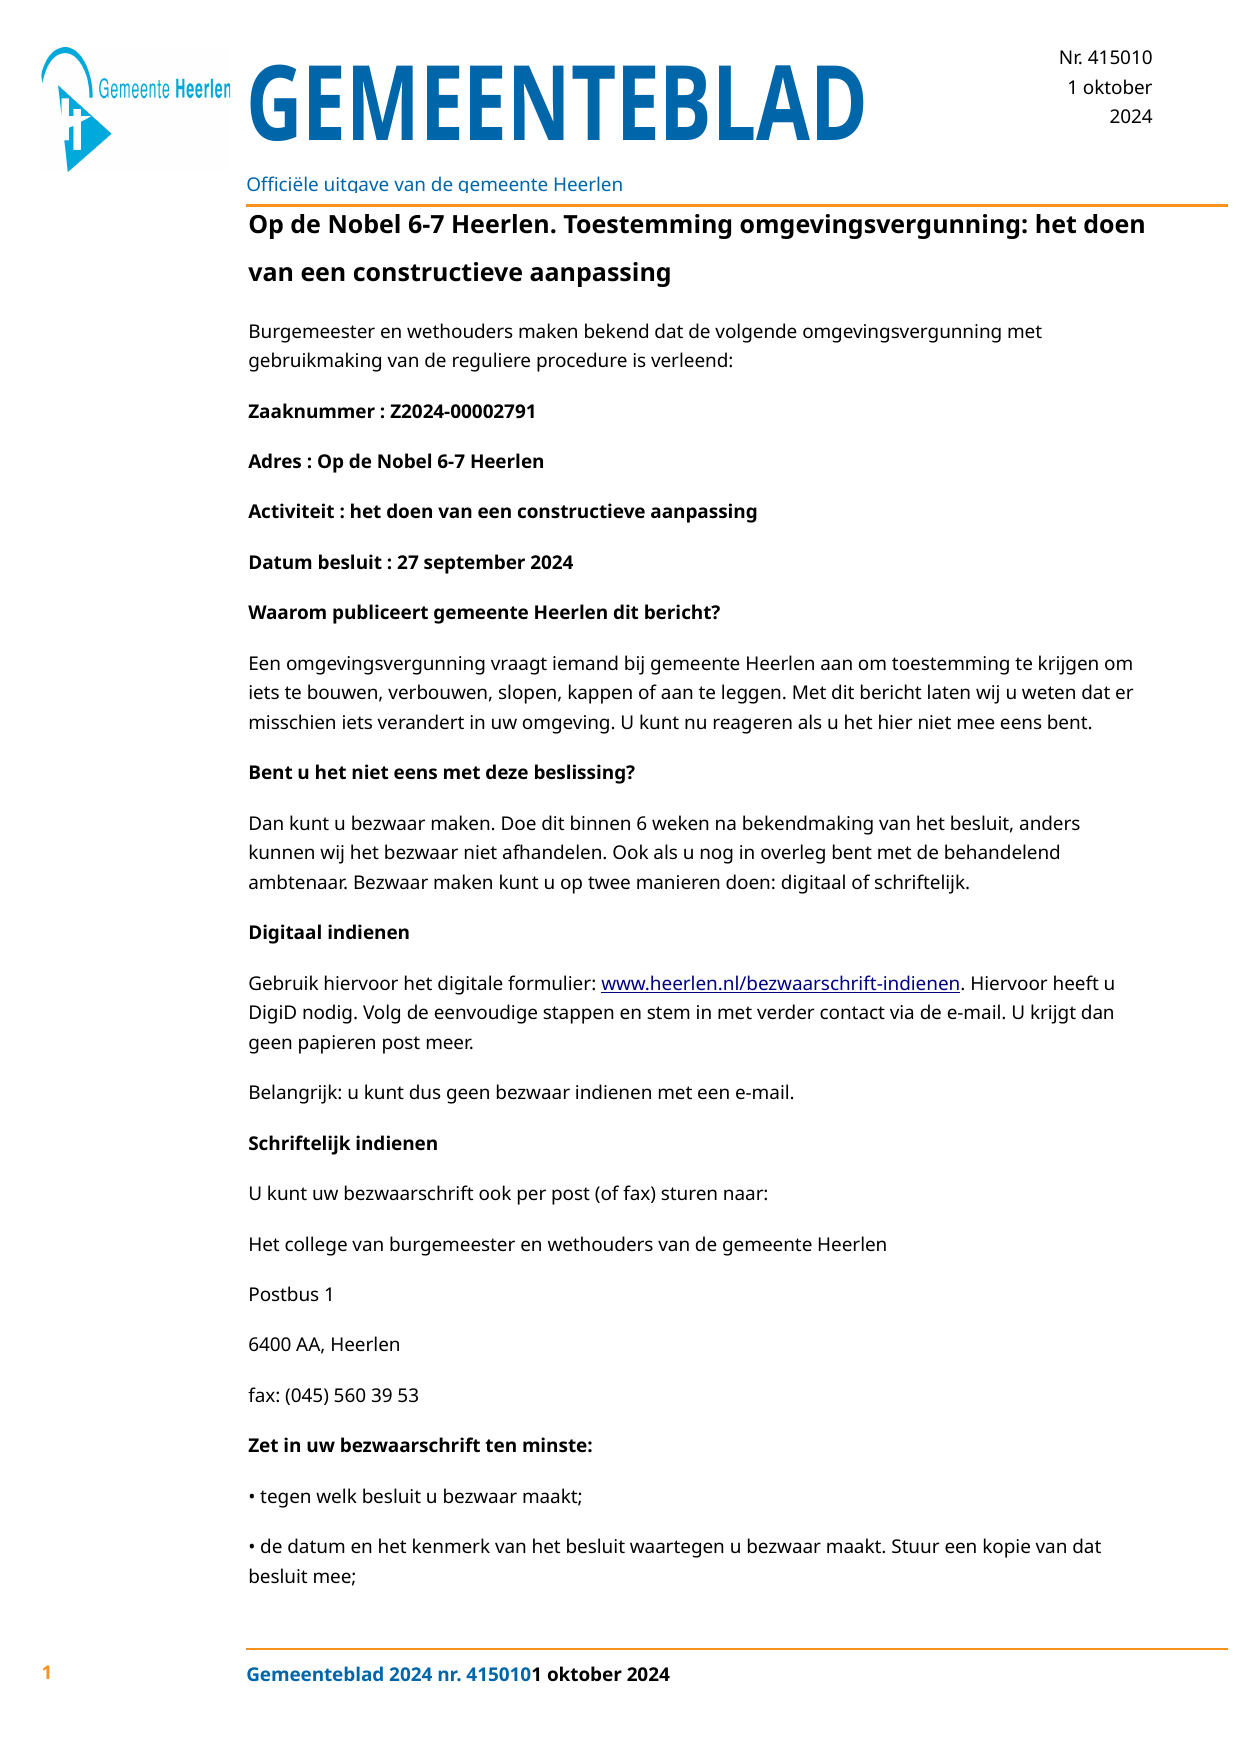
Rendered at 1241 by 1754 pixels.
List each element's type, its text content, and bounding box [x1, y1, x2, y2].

text Postbus 1 [248, 1281, 1152, 1307]
text • de datum en het kenmerk van het besluit waartegen u bezwaar maakt. Stuur een kopie van dat besluit mee; [248, 1533, 1152, 1589]
text Gebruik hiervoor het digitale formulier: www.heerlen.nl/bezwaarschrift-indienen. Hiervoor heeft u DigiD nodig. Volg de eenvoudige stappen en stem in met verder contact via de e-mail. U krijgt dan geen papieren post meer. [248, 970, 1152, 1055]
text Belangrijk: u kunt dus geen bezwaar indienen met een e-mail. [248, 1079, 1152, 1105]
text U kunt uw bezwaarschrift ook per post (of fax) sturen naar: [248, 1180, 1152, 1206]
text Adres : Op de Nobel 6-7 Heerlen [248, 448, 1152, 474]
text fax: (045) 560 39 53 [248, 1382, 1152, 1408]
text Het college van burgemeester en wethouders van de gemeente Heerlen [248, 1231, 1152, 1257]
text Een omgevingsvergunning vraagt iemand bij gemeente Heerlen aan om toestemming te krijgen om iets te bouwen, verbouwen, slopen, kappen of aan te leggen. Met dit bericht laten wij u weten dat er misschien iets verandert in uw omgeving. U kunt nu reageren als u het hier niet mee eens bent. [248, 650, 1152, 735]
text Waarom publiceert gemeente Heerlen dit bericht? [248, 599, 1152, 625]
text Burgemeester en wethouders maken bekend dat de volgende omgevingsvergunning met gebruikmaking van de reguliere procedure is verleend: [248, 318, 1152, 373]
text Bent u het niet eens met deze beslissing? [248, 759, 1152, 785]
text Zet in uw bezwaarschrift ten minste: [248, 1432, 1152, 1458]
text 6400 AA, Heerlen [248, 1332, 1152, 1357]
text Datum besluit : 27 september 2024 [248, 549, 1152, 575]
text Activiteit : het doen van een constructieve aanpassing [248, 499, 1152, 524]
text Dan kunt u bezwaar maken. Doe dit binnen 6 weken na bekendmaking van het besluit, anders kunnen wij het bezwaar niet afhandelen. Ook als u nog in overleg bent met de behandelend ambtenaar. Bezwaar maken kunt u op twee manieren doen: digitaal of schriftelijk. [248, 810, 1152, 895]
text Zaaknummer : Z2024-00002791 [248, 398, 1152, 424]
text Op de Nobel 6-7 Heerlen. Toestemming omgevingsvergunning: het doen van een constructieve aanpassing [248, 207, 1152, 288]
picture [41, 47, 231, 172]
text • tegen welk besluit u bezwaar maakt; [248, 1483, 1152, 1509]
text Schriftelijk indienen [248, 1130, 1152, 1156]
text Digitaal indienen [248, 919, 1152, 945]
picture [41, 47, 59, 70]
